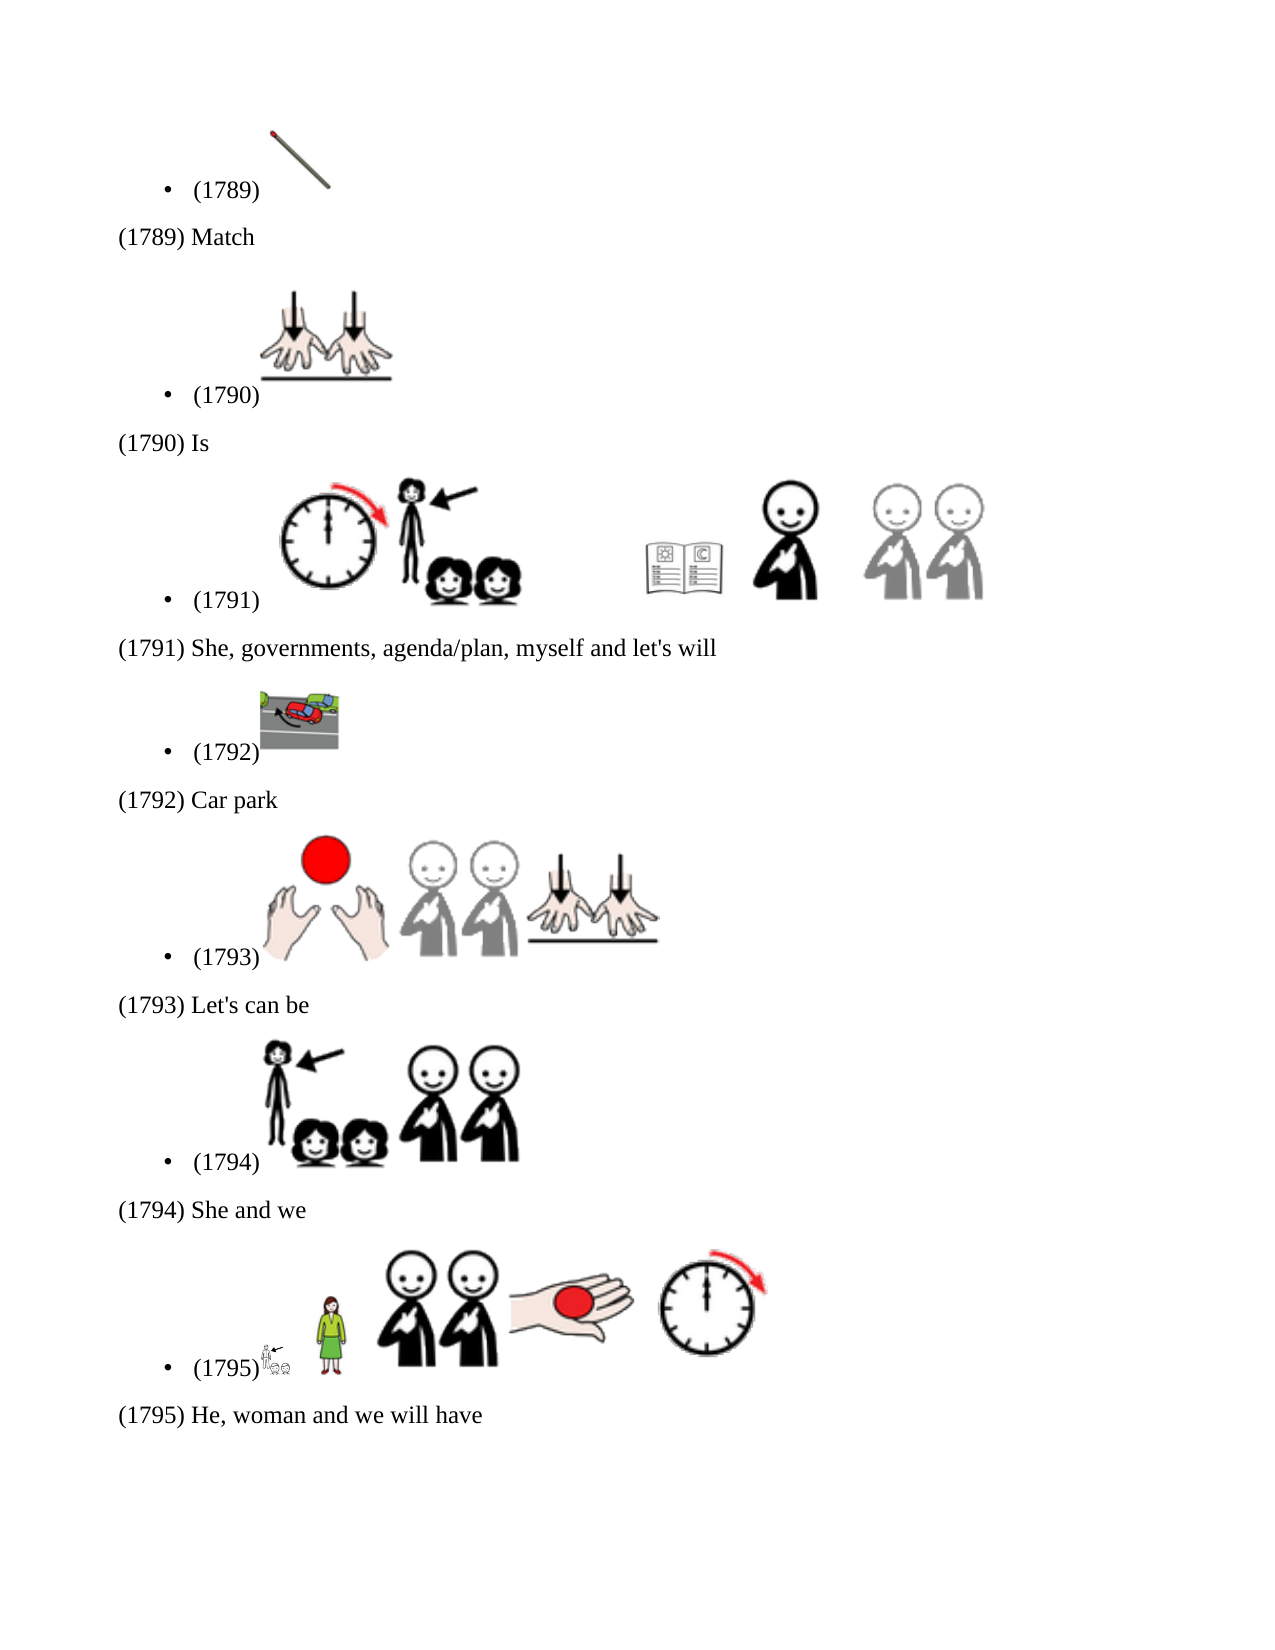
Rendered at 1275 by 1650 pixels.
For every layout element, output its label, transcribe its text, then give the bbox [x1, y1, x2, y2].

picture [259, 270, 394, 404]
picture [259, 1037, 527, 1171]
text (1791) She, governments, agenda/plan, myself and let's will [118, 633, 1157, 662]
picture [259, 832, 660, 966]
picture [259, 1242, 772, 1376]
text (1794) She and we [118, 1195, 1157, 1224]
text (1795) He, woman and we will have [118, 1400, 1157, 1429]
picture [259, 118, 340, 199]
list (1792) [164, 734, 1157, 766]
picture [259, 475, 527, 609]
list (1789) [164, 172, 1157, 203]
list (1794) [164, 1145, 1157, 1176]
text (1790) Is [118, 428, 1157, 456]
text (1793) Let's can be [118, 990, 1157, 1019]
picture [259, 680, 340, 761]
list (1790) [164, 377, 1157, 409]
text (1789) Match [118, 222, 1157, 251]
list (1795) [164, 1350, 1157, 1381]
text (1792) Car park [118, 785, 1157, 813]
picture [644, 475, 992, 609]
list (1791) [164, 582, 1157, 614]
list (1793) [164, 939, 1157, 971]
